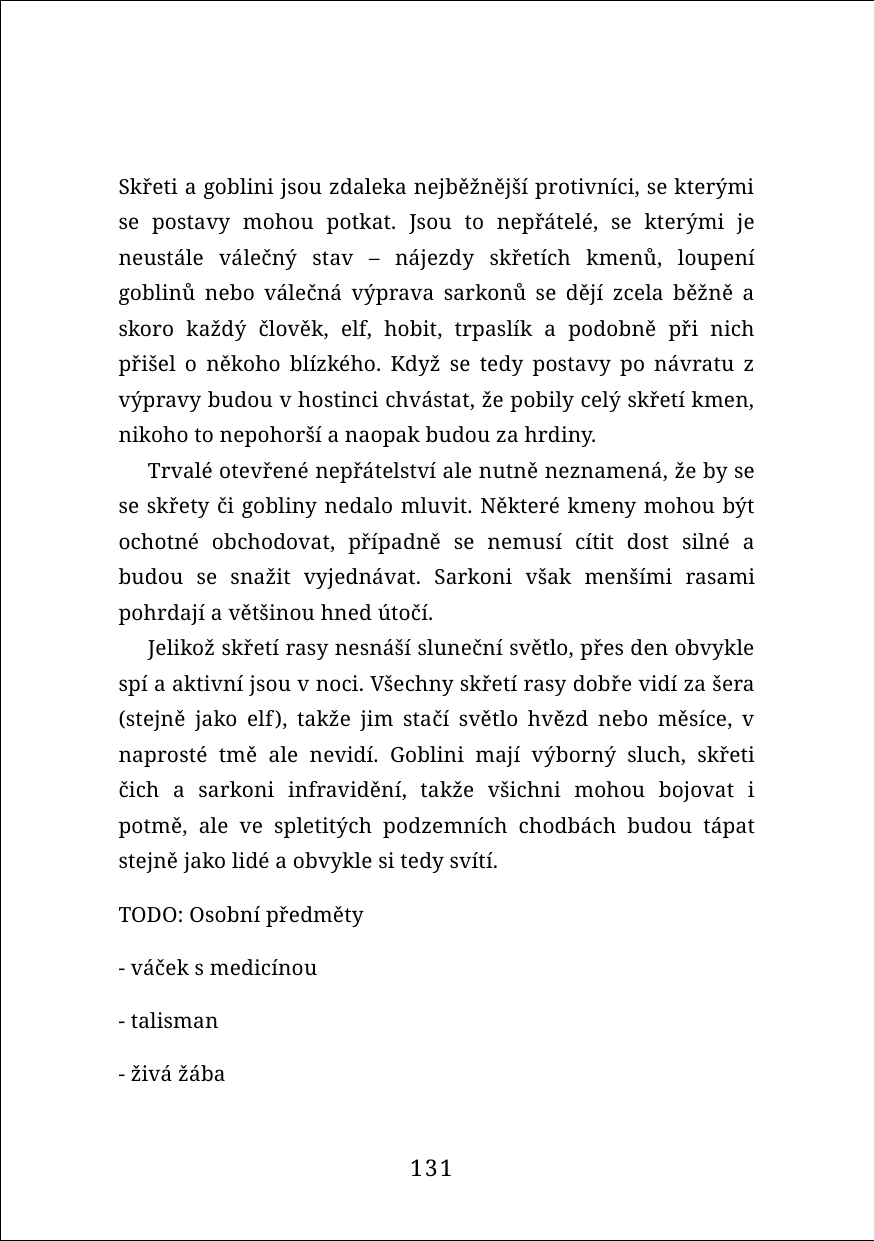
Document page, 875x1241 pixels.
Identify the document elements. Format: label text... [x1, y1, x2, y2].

text - talisman [118, 1006, 756, 1035]
text TODO: Osobní předměty [118, 900, 756, 928]
text Skřeti a goblini jsou zdaleka nejběžnější protivníci, se kterými se postavy mohou potkat. Jsou to nepřátelé, se kterými je neustále válečný stav – nájezdy skřetích kmenů, loupení goblinů nebo válečná výprava sarkonů se dějí zcela běžně a skoro každý člověk, elf, hobit, trpaslík a podobně při nich přišel o někoho blízkého. Když se tedy postavy po návratu z výpravy budou v hostinci chvástat, že pobily celý skřetí kmen, nikoho to nepohorší a naopak budou za hrdiny. Trvalé otevřené nepřátelství ale nutně neznamená, že by se se skřety či gobliny nedalo mluvit. Některé kmeny mohou být ochotné obchodovat, případně se nemusí cítit dost silné a budou se snažit vyjednávat. Sarkoni však menšími rasami pohrdají a většinou hned útočí. Jelikož skřetí rasy nesnáší sluneční světlo, přes den obvykle spí a aktivní jsou v noci. Všechny skřetí rasy dobře vidí za šera (stejně jako elf), takže jim stačí světlo hvězd nebo měsíce, v naprosté tmě ale nevidí. Goblini mají výborný sluch, skřeti čich a sarkoni infravidění, takže všichni mohou bojovat i potmě, ale ve spletitých podzemních chodbách budou tápat stejně jako lidé a obvykle si tedy svítí. [118, 172, 756, 875]
text - živá žába [118, 1059, 756, 1088]
text - váček s medicínou [118, 953, 756, 982]
